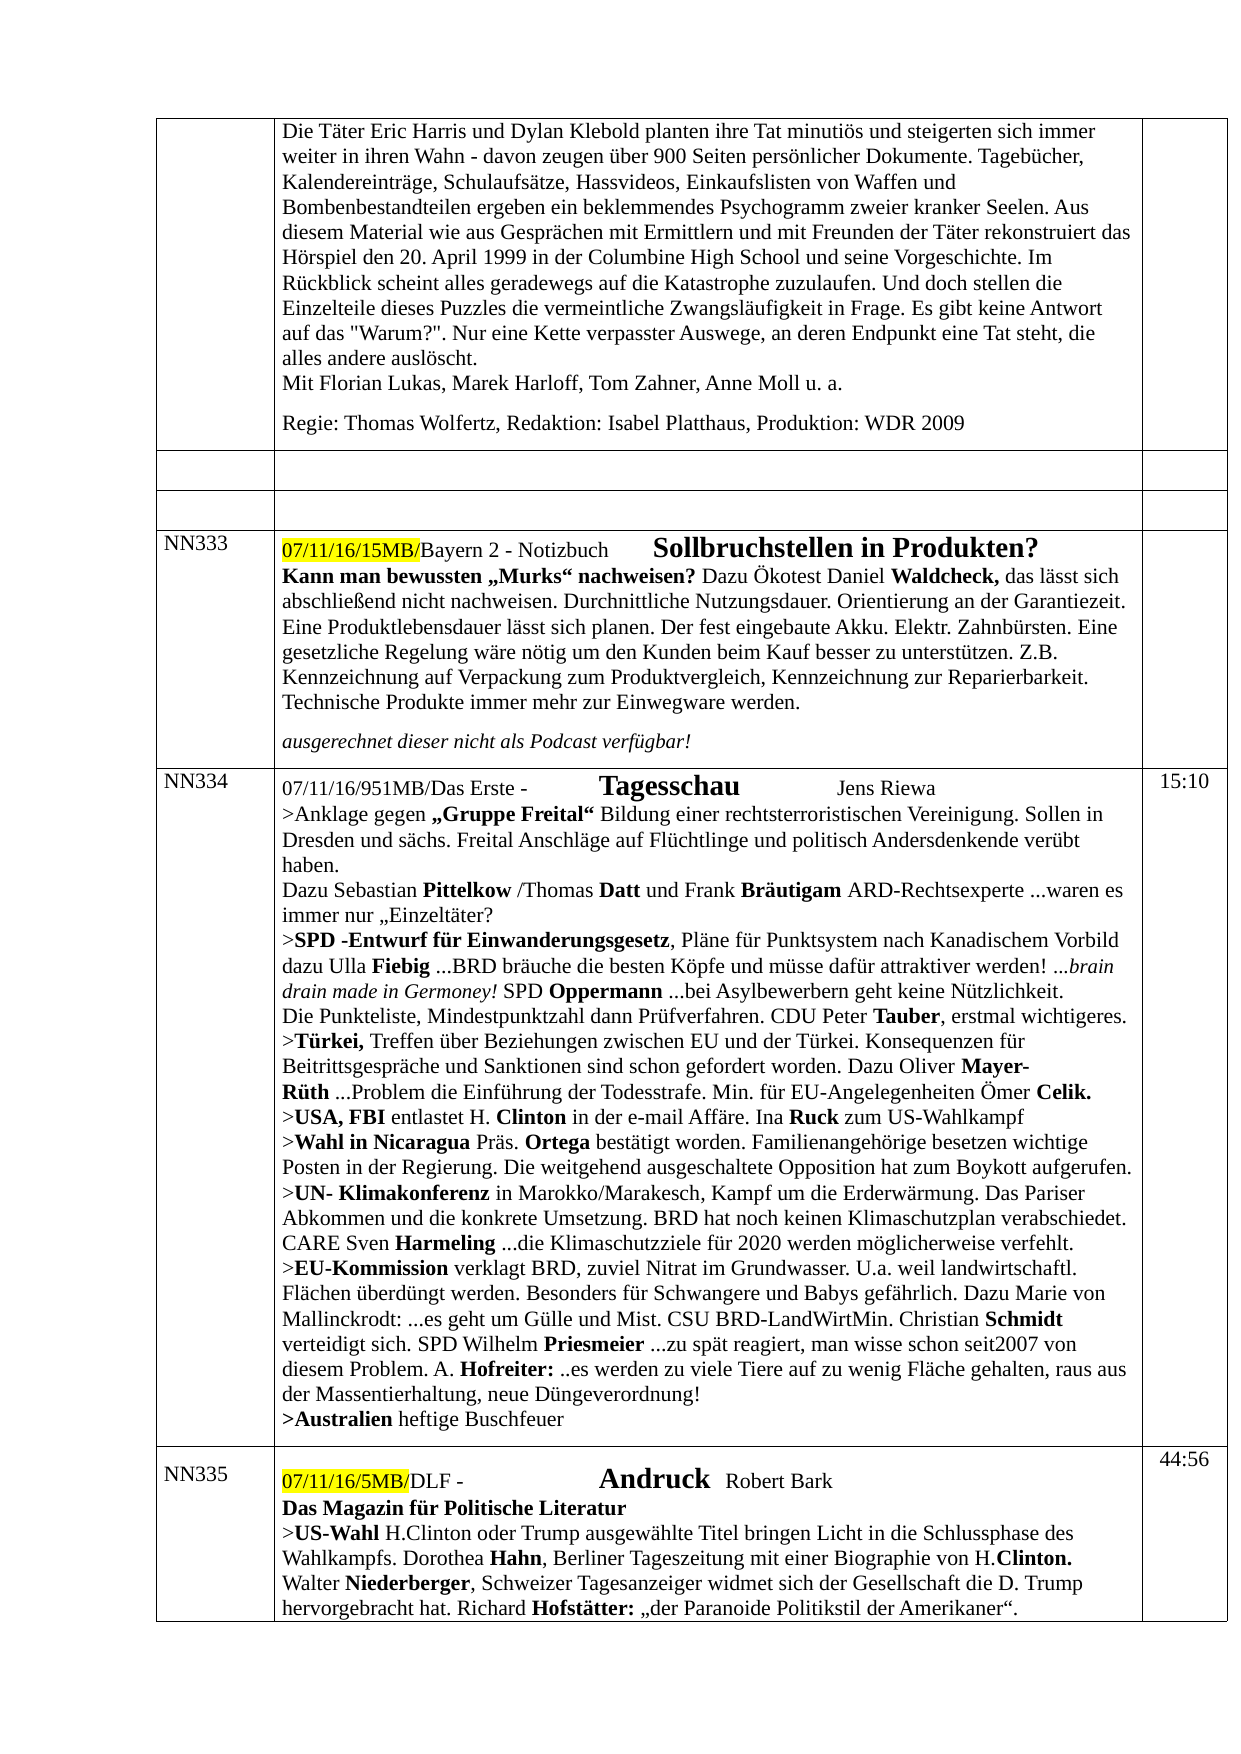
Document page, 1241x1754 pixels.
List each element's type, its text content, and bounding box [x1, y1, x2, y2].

table_cell [1143, 119, 1227, 450]
table_cell Die Täter Eric Harris und Dylan Klebold planten ihre Tat minutiös und steigerten sich immer weiter in ihren Wahn - davon zeugen über 900 Seiten persönlicher Dokumente. Tagebücher, Kalendereinträge, Schulaufsätze, Hassvideos, Einkaufslisten von Waffen und Bombenbestandteilen ergeben ein beklemmendes Psychogramm zweier kranker Seelen. Aus diesem Material wie aus Gesprächen mit Ermittlern und mit Freunden der Täter rekonstruiert das Hörspiel den 20. April 1999 in der Columbine High School und seine Vorgeschichte. Im Rückblick scheint alles geradewegs auf die Katastrophe zuzulaufen. Und doch stellen die Einzelteile dieses Puzzles die vermeintliche Zwangsläufigkeit in Frage. Es gibt keine Antwort auf das "Warum?". Nur eine Kette verpasster Auswege, an deren Endpunkt eine Tat steht, die alles andere auslöscht. Mit Florian Lukas, Marek Harloff, Tom Zahner, Anne Moll u. a. Regie: Thomas Wolfertz, Redaktion: Isabel Platthaus, Produktion: WDR 2009 [275, 119, 1142, 450]
table_cell 07/11/16/951MB/Das Erste - Tagesschau Jens Riewa >Anklage gegen „Gruppe Freital“ Bildung einer rechtsterroristischen Vereinigung. Sollen in Dresden und sächs. Freital Anschläge auf Flüchtlinge und politisch Andersdenkende verübt haben. Dazu Sebastian Pittelkow /Thomas Datt und Frank Bräutigam ARD-Rechtsexperte ...waren es immer nur „Einzeltäter? >SPD -Entwurf für Einwanderungsgesetz, Pläne für Punktsystem nach Kanadischem Vorbild dazu Ulla Fiebig ...BRD bräuche die besten Köpfe und müsse dafür attraktiver werden! ...brain drain made in Germoney! SPD Oppermann ...bei Asylbewerbern geht keine Nützlichkeit. Die Punkteliste, Mindestpunktzahl dann Prüfverfahren. CDU Peter Tauber, erstmal wichtigeres. >Türkei, Treffen über Beziehungen zwischen EU und der Türkei. Konsequenzen für Beitrittsgespräche und Sanktionen sind schon gefordert worden. Dazu Oliver Mayer-Rüth ...Problem die Einführung der Todesstrafe. Min. für EU-Angelegenheiten Ömer Celik. >USA, FBI entlastet H. Clinton in der e-mail Affäre. Ina Ruck zum US-Wahlkampf >Wahl in Nicaragua Präs. Ortega bestätigt worden. Familienangehörige besetzen wichtige Posten in der Regierung. Die weitgehend ausgeschaltete Opposition hat zum Boykott aufgerufen. >UN- Klimakonferenz in Marokko/Marakesch, Kampf um die Erderwärmung. Das Pariser Abkommen und die konkrete Umsetzung. BRD hat noch keinen Klimaschutzplan verabschiedet. CARE Sven Harmeling ...die Klimaschutzziele für 2020 werden möglicherweise verfehlt. >EU-Kommission verklagt BRD, zuviel Nitrat im Grundwasser. U.a. weil landwirtschaftl. Flächen überdüngt werden. Besonders für Schwangere und Babys gefährlich. Dazu Marie von Mallinckrodt: ...es geht um Gülle und Mist. CSU BRD-LandWirtMin. Christian Schmidt verteidigt sich. SPD Wilhelm Priesmeier ...zu spät reagiert, man wisse schon seit2007 von diesem Problem. A. Hofreiter: ..es werden zu viele Tiere auf zu wenig Fläche gehalten, raus aus der Massentierhaltung, neue Düngeverordnung! >Australien heftige Buschfeuer [275, 769, 1142, 1446]
table_cell [275, 451, 1142, 490]
table_cell [157, 451, 274, 490]
table_cell [1143, 531, 1227, 768]
table_cell [1143, 491, 1227, 530]
table_cell 15:10 [1143, 769, 1227, 1446]
table_cell [157, 119, 274, 450]
table_cell NN334 [157, 769, 274, 1446]
table_cell 44:56 [1143, 1447, 1227, 1621]
table_cell 07/11/16/5MB/DLF - Andruck Robert Bark Das Magazin für Politische Literatur >US-Wahl H.Clinton oder Trump ausgewählte Titel bringen Licht in die Schlussphase des Wahlkampfs. Dorothea Hahn, Berliner Tageszeitung mit einer Biographie von H.Clinton. Walter Niederberger, Schweizer Tagesanzeiger widmet sich der Gesellschaft die D. Trump hervorgebracht hat. Richard Hofstätter: „der Paranoide Politikstil der Amerikaner“. [275, 1447, 1142, 1621]
table_cell [157, 491, 274, 530]
table_cell 07/11/16/15MB/Bayern 2 - Notizbuch Sollbruchstellen in Produkten? Kann man bewussten „Murks“ nachweisen? Dazu Ökotest Daniel Waldcheck, das lässt sich abschließend nicht nachweisen. Durchnittliche Nutzungsdauer. Orientierung an der Garantiezeit. Eine Produktlebensdauer lässt sich planen. Der fest eingebaute Akku. Elektr. Zahnbürsten. Eine gesetzliche Regelung wäre nötig um den Kunden beim Kauf besser zu unterstützen. Z.B. Kennzeichnung auf Verpackung zum Produktvergleich, Kennzeichnung zur Reparierbarkeit. Technische Produkte immer mehr zur Einwegware werden. ausgerechnet dieser nicht als Podcast verfügbar! [275, 531, 1142, 768]
table_cell NN335 [157, 1447, 274, 1621]
table_cell NN333 [157, 531, 274, 768]
table_cell [275, 491, 1142, 530]
table_cell [1143, 451, 1227, 490]
